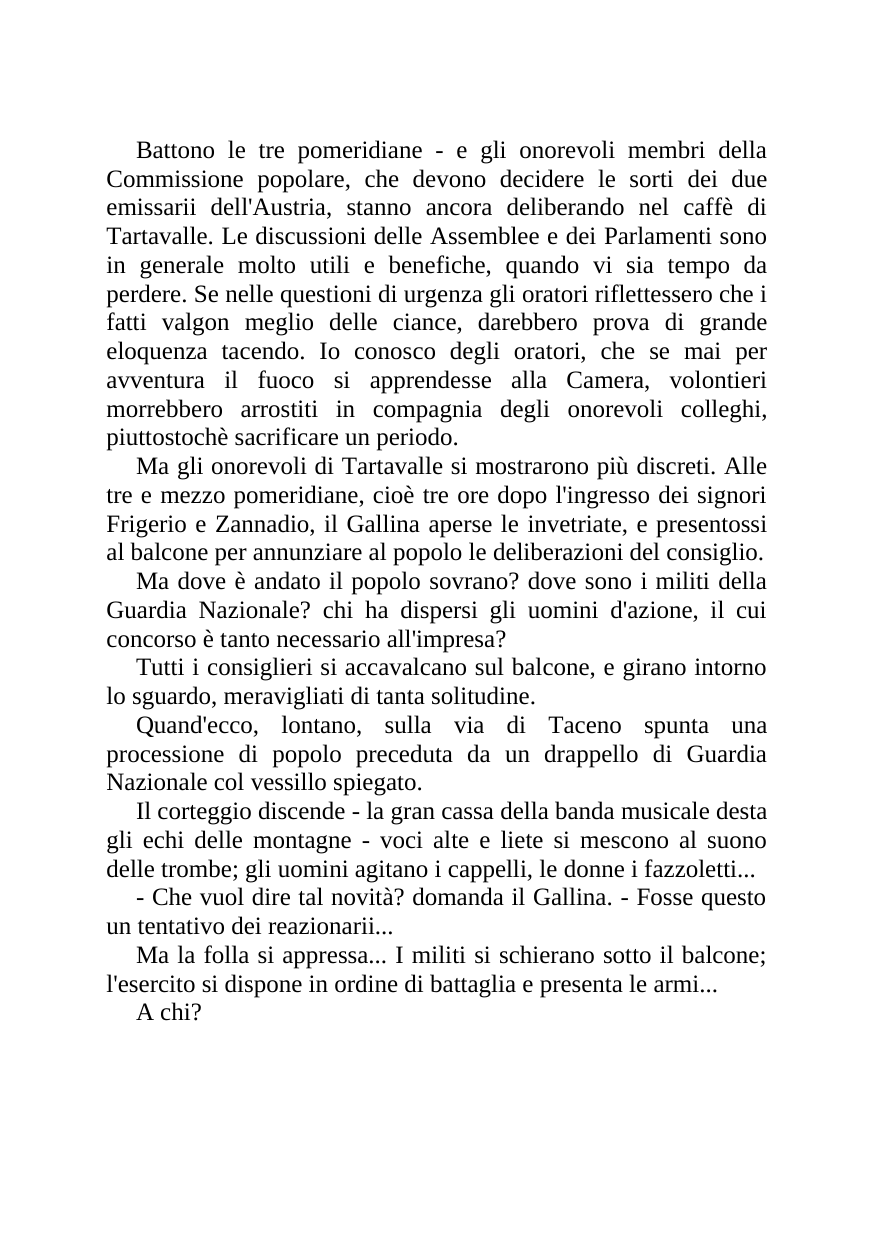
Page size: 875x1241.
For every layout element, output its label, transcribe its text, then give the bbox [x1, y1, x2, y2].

text - Che vuol dire tal novità? domanda il Gallina. - Fosse questo un tentativo dei reazionarii... [106, 882, 768, 940]
text Tutti i consiglieri si accavalcano sul balcone, e girano intorno lo sguardo, meravigliati di tanta solitudine. [106, 652, 768, 710]
text Quand'ecco, lontano, sulla via di Taceno spunta una processione di popolo preceduta da un drappello di Guardia Nazionale col vessillo spiegato. [106, 710, 768, 796]
text Il corteggio discende - la gran cassa della banda musicale desta gli echi delle montagne - voci alte e liete si mescono al suono delle trombe; gli uomini agitano i cappelli, le donne i fazzoletti... [106, 796, 768, 882]
text Ma gli onorevoli di Tartavalle si mostrarono più discreti. Alle tre e mezzo pomeridiane, cioè tre ore dopo l'ingresso dei signori Frigerio e Zannadio, il Gallina aperse le invetriate, e presentossi al balcone per annunziare al popolo le deliberazioni del consiglio. [106, 451, 768, 566]
text A chi? [106, 997, 768, 1026]
text Ma la folla si appressa... I militi si schierano sotto il balcone; l'esercito si dispone in ordine di battaglia e presenta le armi... [106, 940, 768, 997]
text Ma dove è andato il popolo sovrano? dove sono i militi della Guardia Nazionale? chi ha dispersi gli uomini d'azione, il cui concorso è tanto necessario all'impresa? [106, 566, 768, 652]
text Battono le tre pomeridiane - e gli onorevoli membri della Commissione popolare, che devono decidere le sorti dei due emissarii dell'Austria, stanno ancora deliberando nel caffè di Tartavalle. Le discussioni delle Assemblee e dei Parlamenti sono in generale molto utili e benefiche, quando vi sia tempo da perdere. Se nelle questioni di urgenza gli oratori riflettessero che i fatti valgon meglio delle ciance, darebbero prova di grande eloquenza tacendo. Io conosco degli oratori, che se mai per avventura il fuoco si apprendesse alla Camera, volontieri morrebbero arrostiti in compagnia degli onorevoli colleghi, piuttostochè sacrificare un periodo. [106, 135, 768, 451]
